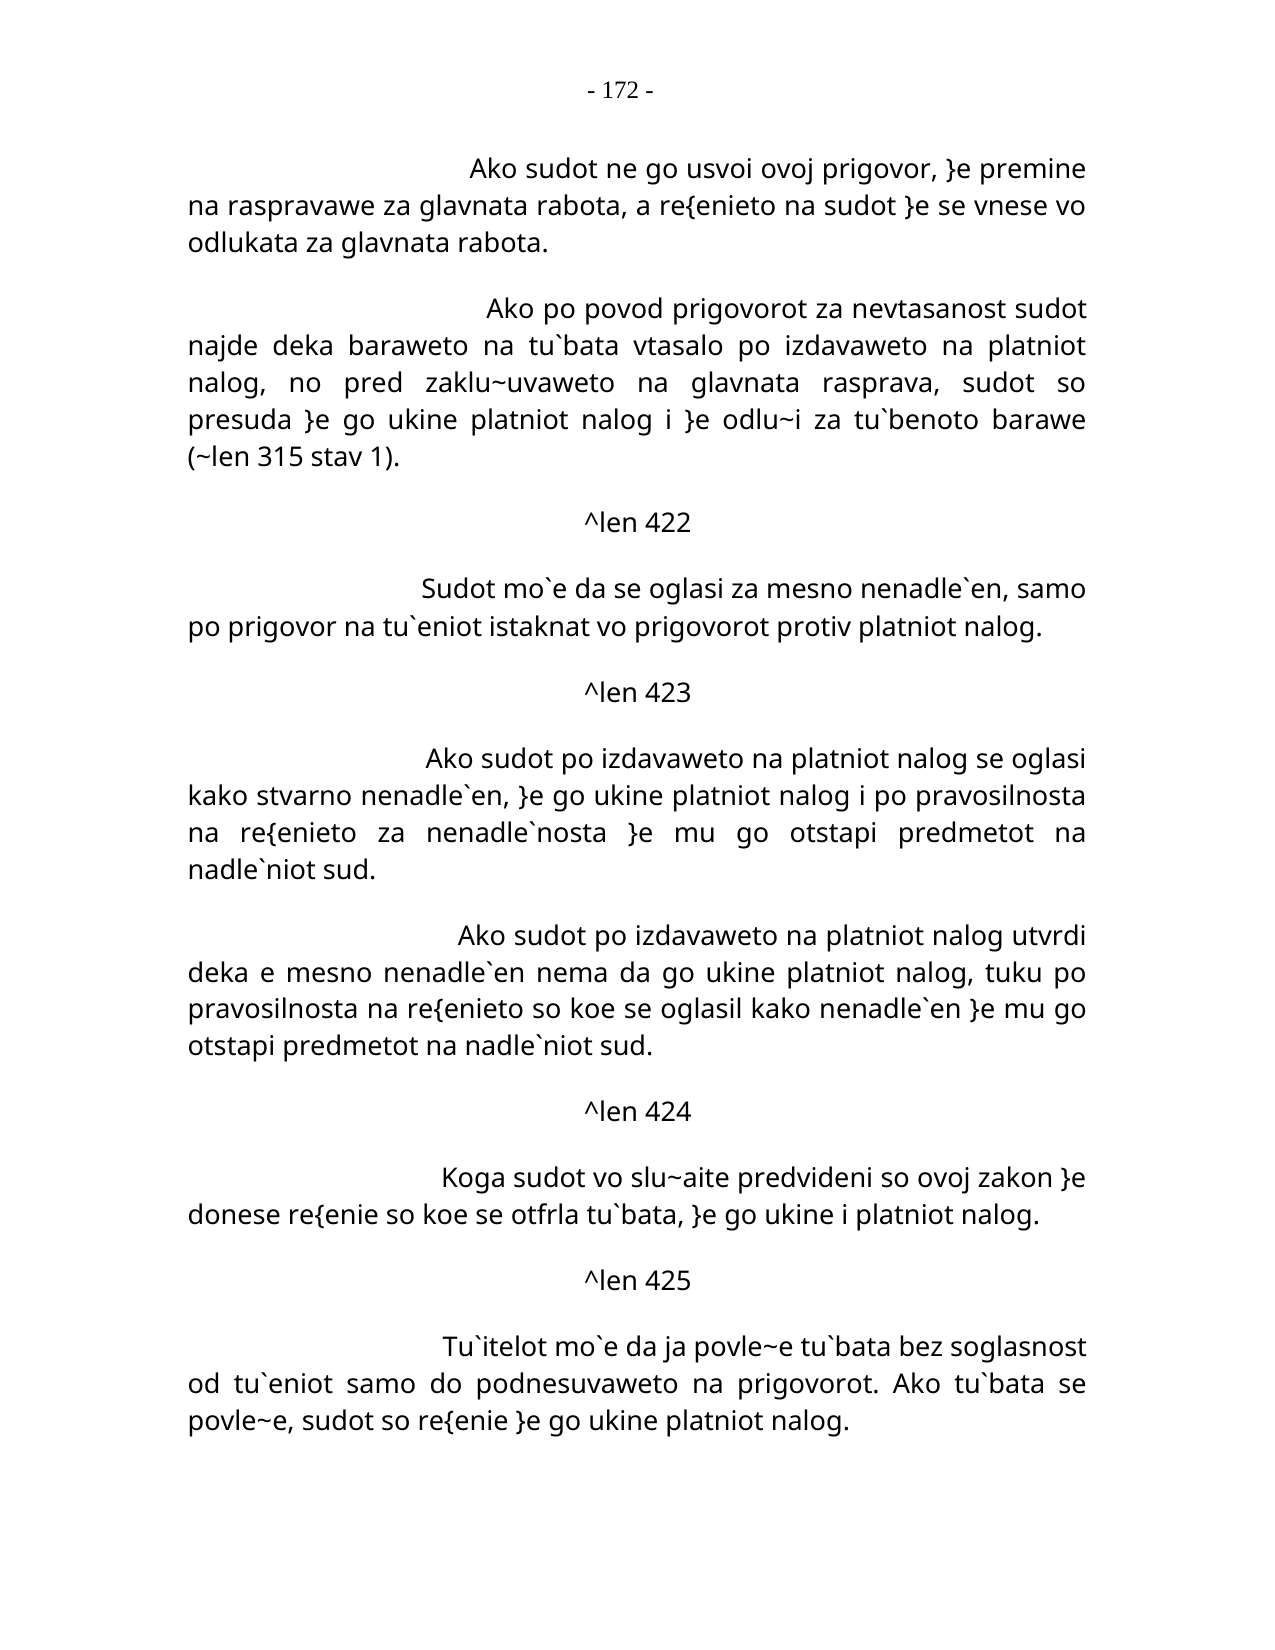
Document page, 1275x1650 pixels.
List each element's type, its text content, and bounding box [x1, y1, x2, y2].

text Tu`itelot mo`e da ja povle~e tu`bata bez soglasnost od tu`eniot samo do podnesuvaweto na prigovorot. Ako tu`bata se povle~e, sudot so re{enie }e go ukine platniot nalog. [187, 1328, 1087, 1438]
text Ako po povod prigovorot za nevtasanost sudot najde deka baraweto na tu`bata vtasalo po izdavaweto na platniot nalog, no pred zaklu~uvaweto na glavnata rasprava, sudot so presuda }e go ukine platniot nalog i }e odlu~i za tu`benoto barawe (~len 315 stav 1). [187, 290, 1087, 474]
text ^len 423 [187, 673, 1087, 710]
text ^len 425 [187, 1262, 1087, 1299]
text Ako sudot po izdavaweto na platniot nalog se oglasi kako stvarno nenadle`en, }e go ukine platniot nalog i po pravosilnosta na re{enieto za nenadle`nosta }e mu go otstapi predmetot na nadle`niot sud. [187, 739, 1087, 887]
text ^len 422 [187, 503, 1087, 540]
text Ako sudot ne go usvoi ovoj prigovor, }e premine na raspravawe za glavnata rabota, a re{enieto na sudot }e se vnese vo odlukata za glavnata rabota. [187, 150, 1087, 261]
text Sudot mo`e da se oglasi za mesno nenadle`en, samo po prigovor na tu`eniot istaknat vo prigovorot protiv platniot nalog. [187, 569, 1087, 644]
text Ako sudot po izdavaweto na platniot nalog utvrdi deka e mesno nenadle`en nema da go ukine platniot nalog, tuku po pravosilnosta na re{enieto so koe se oglasil kako nenadle`en }e mu go otstapi predmetot na nadle`niot sud. [187, 916, 1087, 1064]
text Koga sudot vo slu~aite predvideni so ovoj zakon }e donese re{enie so koe se otfrla tu`bata, }e go ukine i platniot nalog. [187, 1159, 1087, 1233]
text ^len 424 [187, 1093, 1087, 1130]
